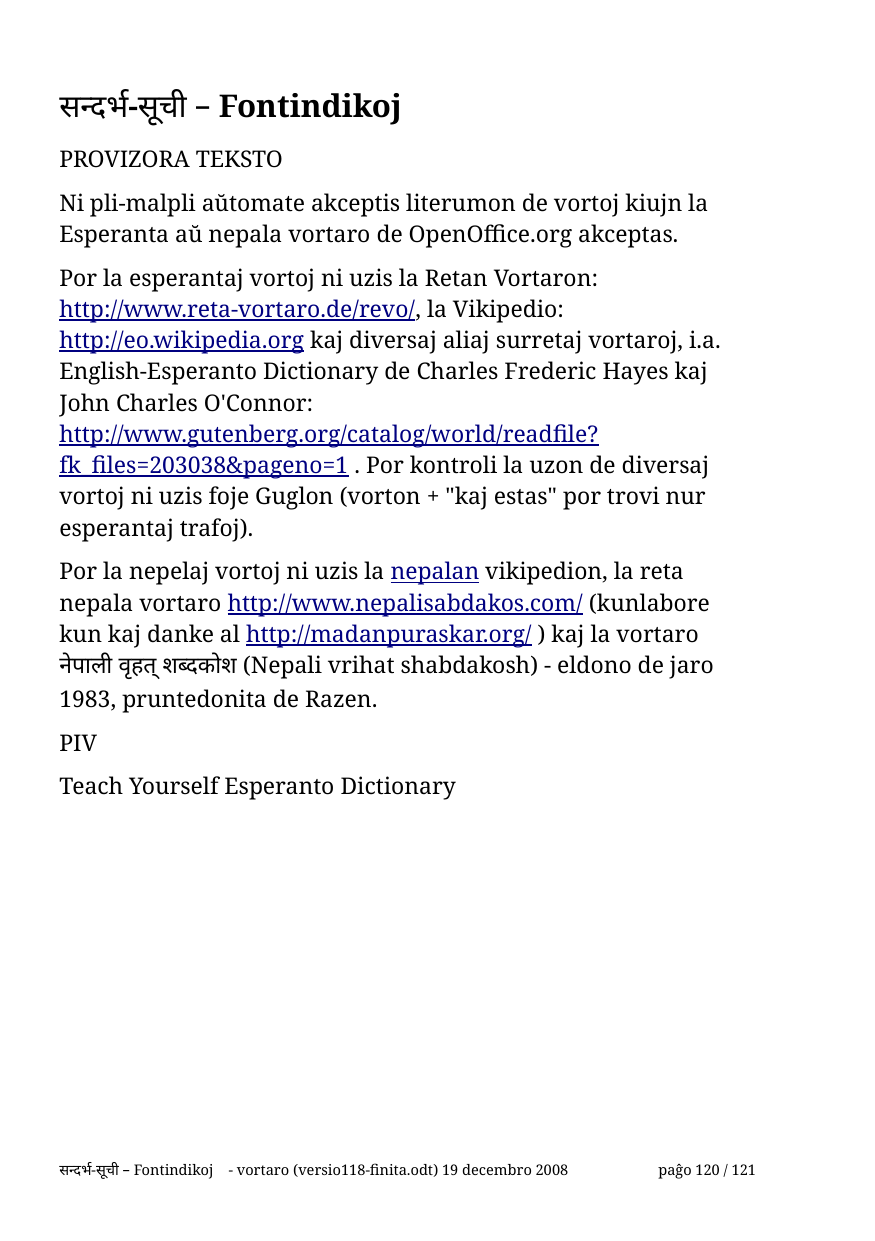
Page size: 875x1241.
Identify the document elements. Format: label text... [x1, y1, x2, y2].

text Ni pli-malpli aŭtomate akceptis literumon de vortoj kiujn la Esperanta aŭ nepala vortaro de OpenOffice.org akceptas. [59, 186, 756, 249]
text Por la nepelaj vortoj ni uzis la nepalan vikipedion, la reta nepala vortaro http://www.nepalisabdakos.com/ (kunlabore kun kaj danke al http://madanpuraskar.org/ ) kaj la vortaro नेपाली वृहत् शब्दकोश (Nepali vrihat shabdakosh) - eldono de jaro 1983, pruntedonita de Razen. [59, 555, 756, 714]
subtitle सन्दर्भ-सूची – Fontindikoj [59, 84, 756, 130]
text Teach Yourself Esperanto Dictionary [59, 770, 756, 802]
text PROVIZORA TEKSTO [59, 143, 756, 174]
text PIV [59, 727, 756, 758]
text Por la esperantaj vortoj ni uzis la Retan Vortaron: http://www.reta-vortaro.de/revo/, la Vikipedio: http://eo.wikipedia.org kaj diversaj aliaj surretaj vortaroj, i.a. English-Esperanto Dictionary de Charles Frederic Hayes kaj John Charles O'Connor: http://www.gutenberg.org/catalog/world/readfile?fk_files=203038&pageno=1 . Por kontroli la uzon de diversaj vortoj ni uzis foje Guglon (vorton + "kaj estas" por trovi nur esperantaj trafoj). [59, 261, 756, 543]
